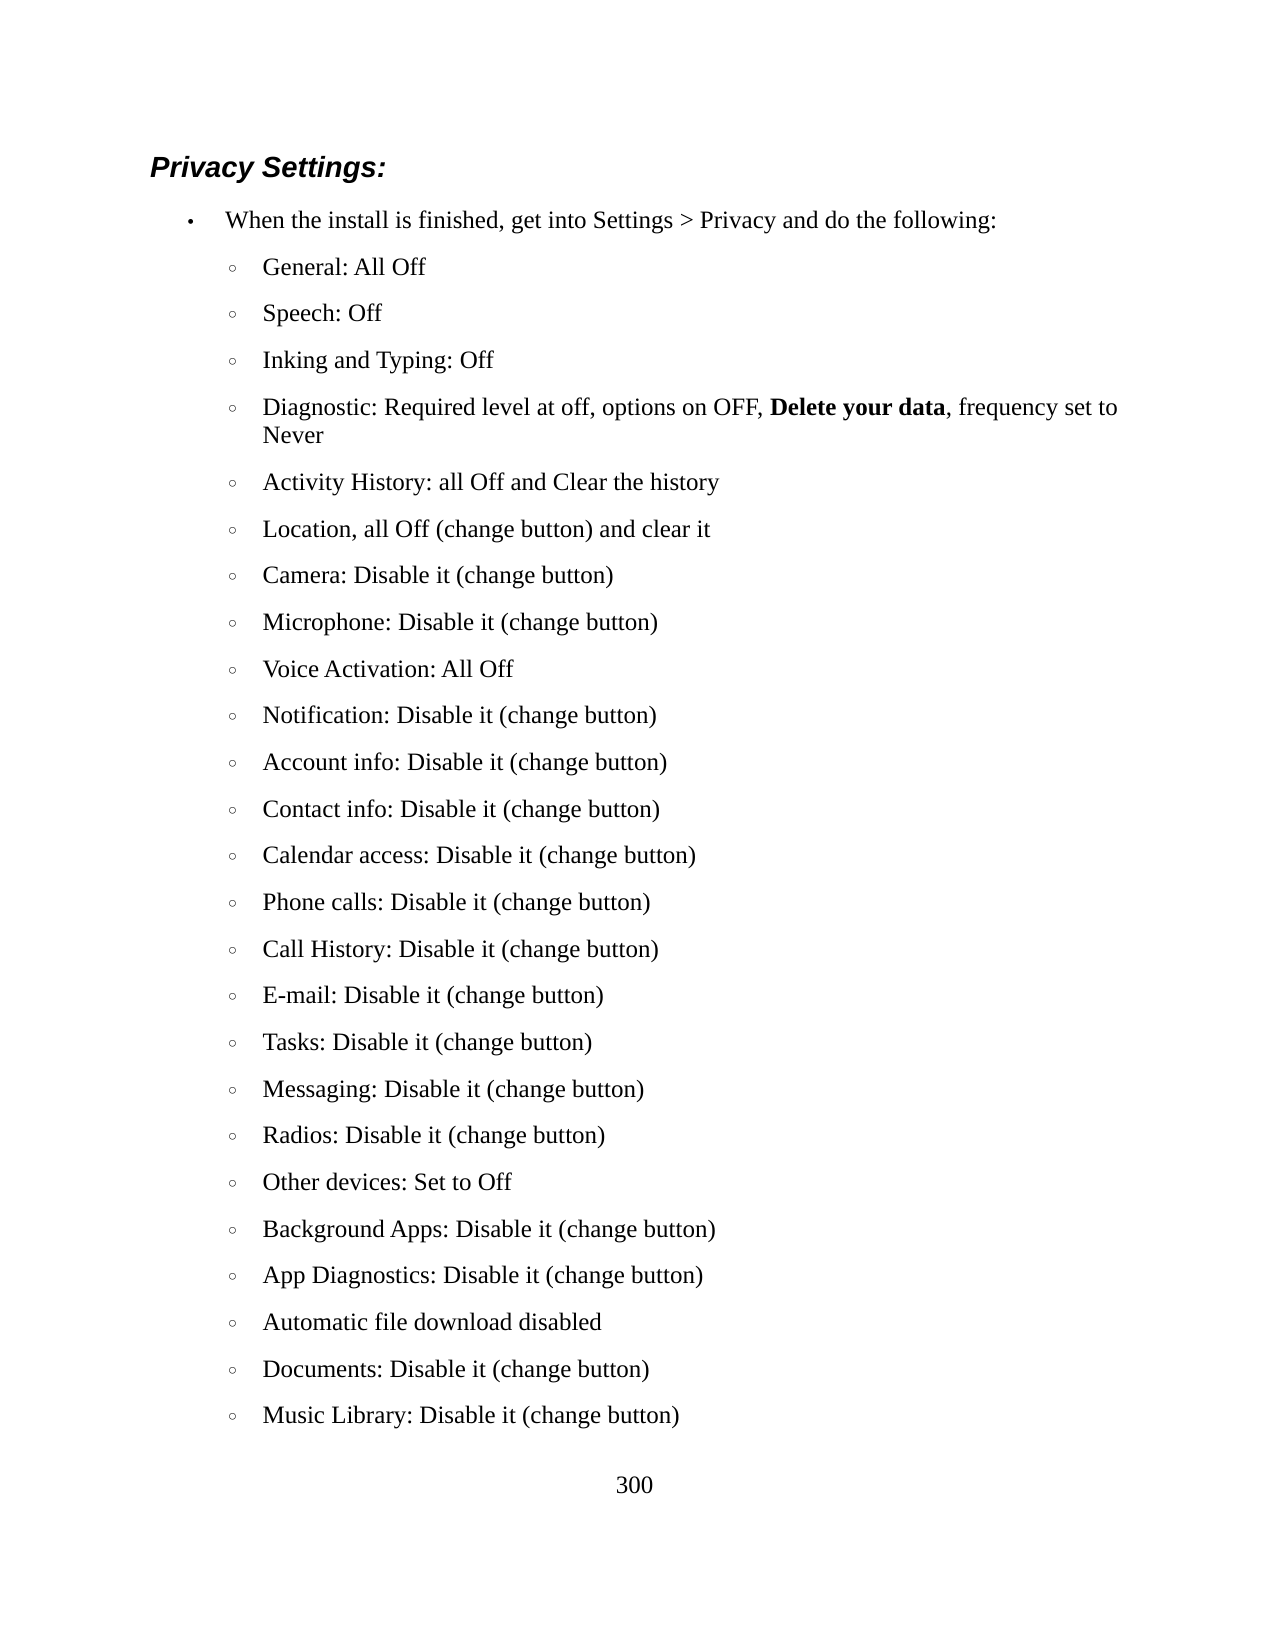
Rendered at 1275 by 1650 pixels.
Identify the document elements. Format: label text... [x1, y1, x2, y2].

list Background Apps: Disable it (change button) [225, 1214, 1125, 1242]
list Inking and Typing: Off [225, 345, 1125, 374]
list Tasks: Disable it (change button) [225, 1027, 1125, 1056]
list General: All Off [225, 252, 1125, 280]
list Account info: Disable it (change button) [225, 747, 1125, 776]
list Speech: Off [225, 298, 1125, 327]
list Call History: Disable it (change button) [225, 934, 1125, 962]
list Voice Activation: All Off [225, 654, 1125, 682]
list Activity History: all Off and Clear the history [225, 467, 1125, 496]
list App Diagnostics: Disable it (change button) [225, 1260, 1125, 1289]
list Contact info: Disable it (change button) [225, 794, 1125, 822]
list When the install is finished, get into Settings > Privacy and do the following: [187, 205, 1125, 234]
list Notification: Disable it (change button) [225, 700, 1125, 729]
list Radios: Disable it (change button) [225, 1120, 1125, 1149]
list Music Library: Disable it (change button) [225, 1400, 1125, 1429]
list Messaging: Disable it (change button) [225, 1074, 1125, 1102]
list Other devices: Set to Off [225, 1167, 1125, 1196]
list Automatic file download disabled [225, 1307, 1125, 1336]
list Camera: Disable it (change button) [225, 560, 1125, 589]
list Calendar access: Disable it (change button) [225, 840, 1125, 869]
list E-mail: Disable it (change button) [225, 980, 1125, 1009]
list Phone calls: Disable it (change button) [225, 887, 1125, 916]
subtitle Privacy Settings: [150, 150, 1125, 183]
list Microphone: Disable it (change button) [225, 607, 1125, 636]
list Documents: Disable it (change button) [225, 1354, 1125, 1382]
list Location, all Off (change button) and clear it [225, 514, 1125, 542]
list Diagnostic: Required level at off, options on OFF, Delete your data, frequency set to Never [225, 392, 1125, 449]
